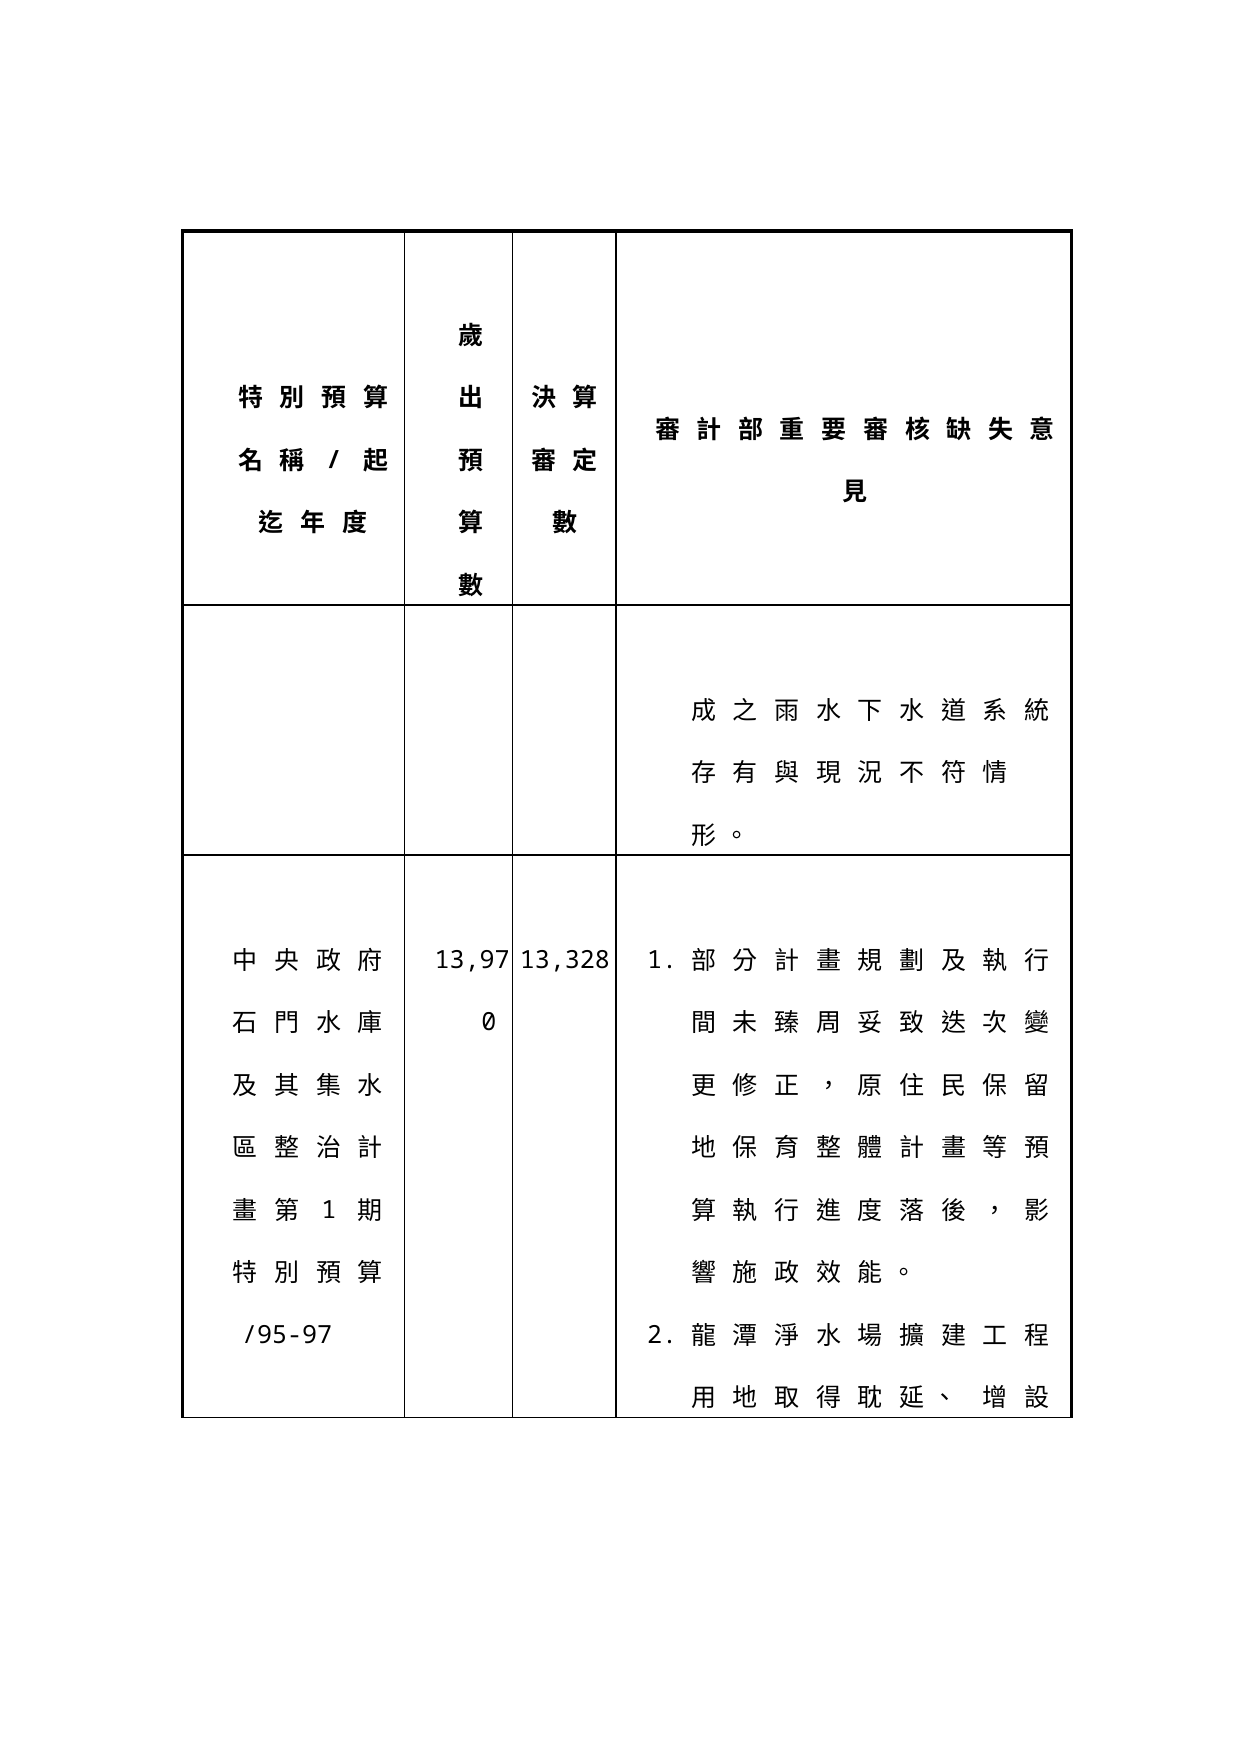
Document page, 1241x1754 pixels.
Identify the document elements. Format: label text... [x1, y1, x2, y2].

table_header 歲出預算數 [405, 233, 512, 604]
table_cell 中央政府石門水庫及其集水區整治計畫第1期特別預算 /95-97 [184, 856, 404, 1417]
table_header 特別預算名稱/起迄年度 [184, 233, 404, 604]
table_cell 成之雨水下水道系統存有與現況不符情形。 [617, 606, 1070, 854]
table_header 審計部重要審核缺失意見 [617, 233, 1070, 604]
table_cell 13,328 [513, 856, 615, 1417]
table_cell [513, 606, 615, 854]
table_cell 1.部分計畫規劃及執行間未臻周妥致迭次變更修正，原住民保留地保育整體計畫等預算執行進度落後，影響施政效能。 2.龍潭淨水場擴建工程用地取得耽延、增設 [617, 856, 1070, 1417]
table_cell [184, 606, 404, 854]
table_cell 13,970 [405, 856, 512, 1417]
table_cell [405, 606, 512, 854]
table_header 決算審定數 [513, 233, 615, 604]
